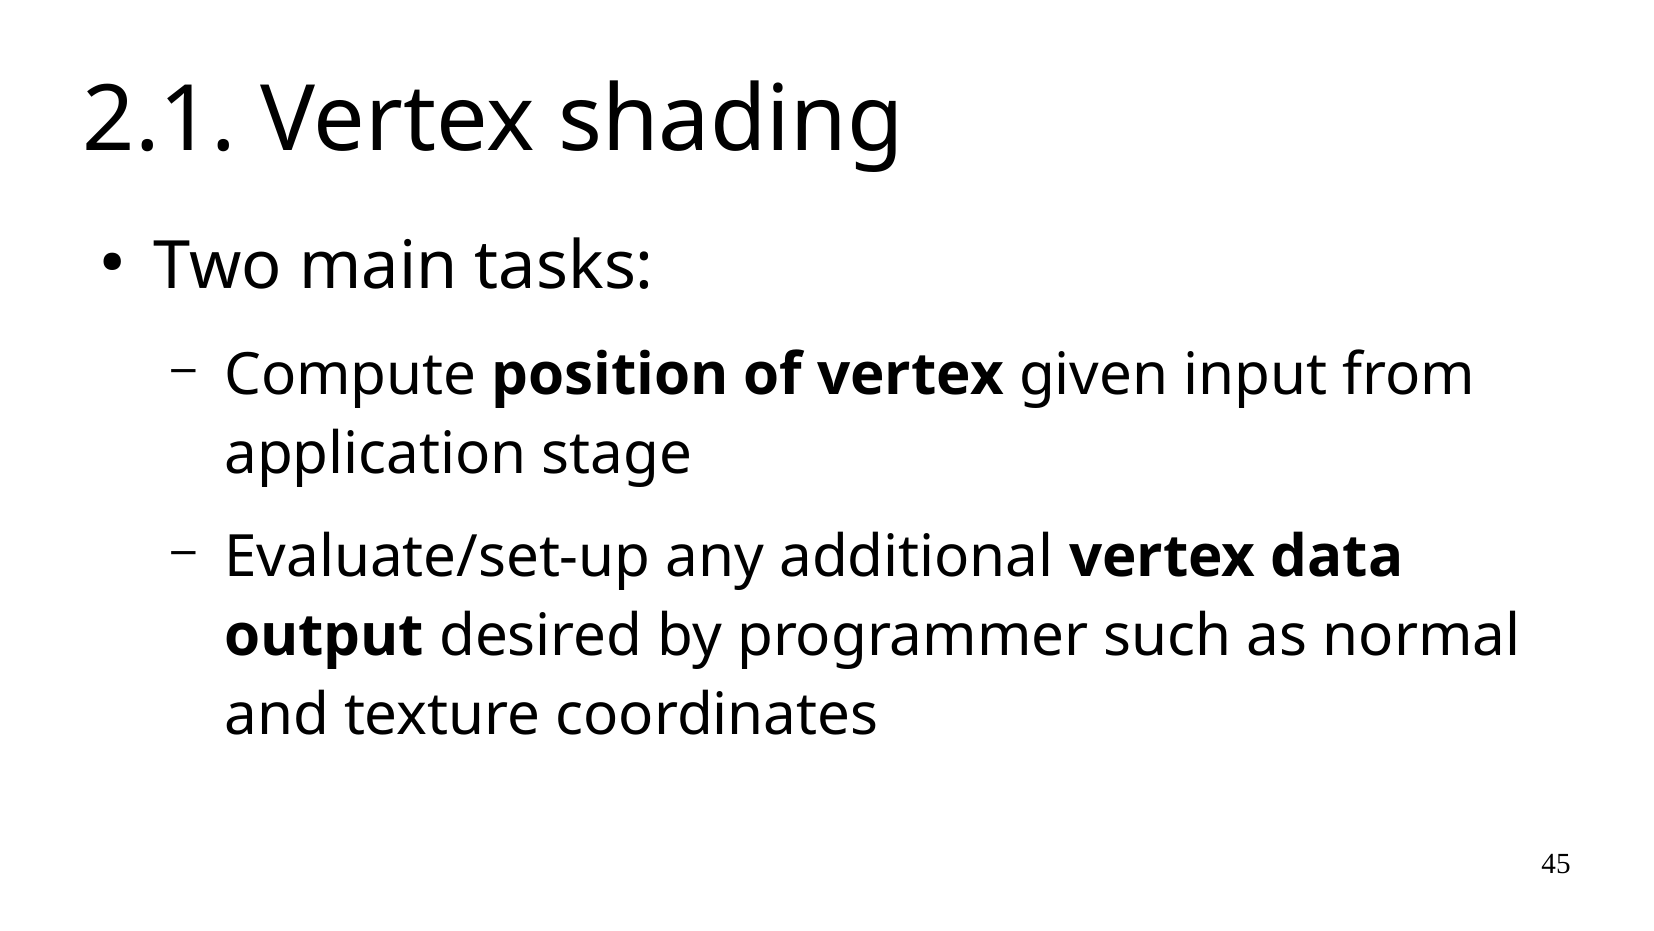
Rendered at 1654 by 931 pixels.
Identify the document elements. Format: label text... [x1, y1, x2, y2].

title 2.1. Vertex shading [82, 37, 1571, 193]
list Two main tasks: Compute position of vertex given input from application stage Evaluate/set-up any additional vertex data output desired by programmer such as normal and texture coordinates [82, 217, 1571, 758]
